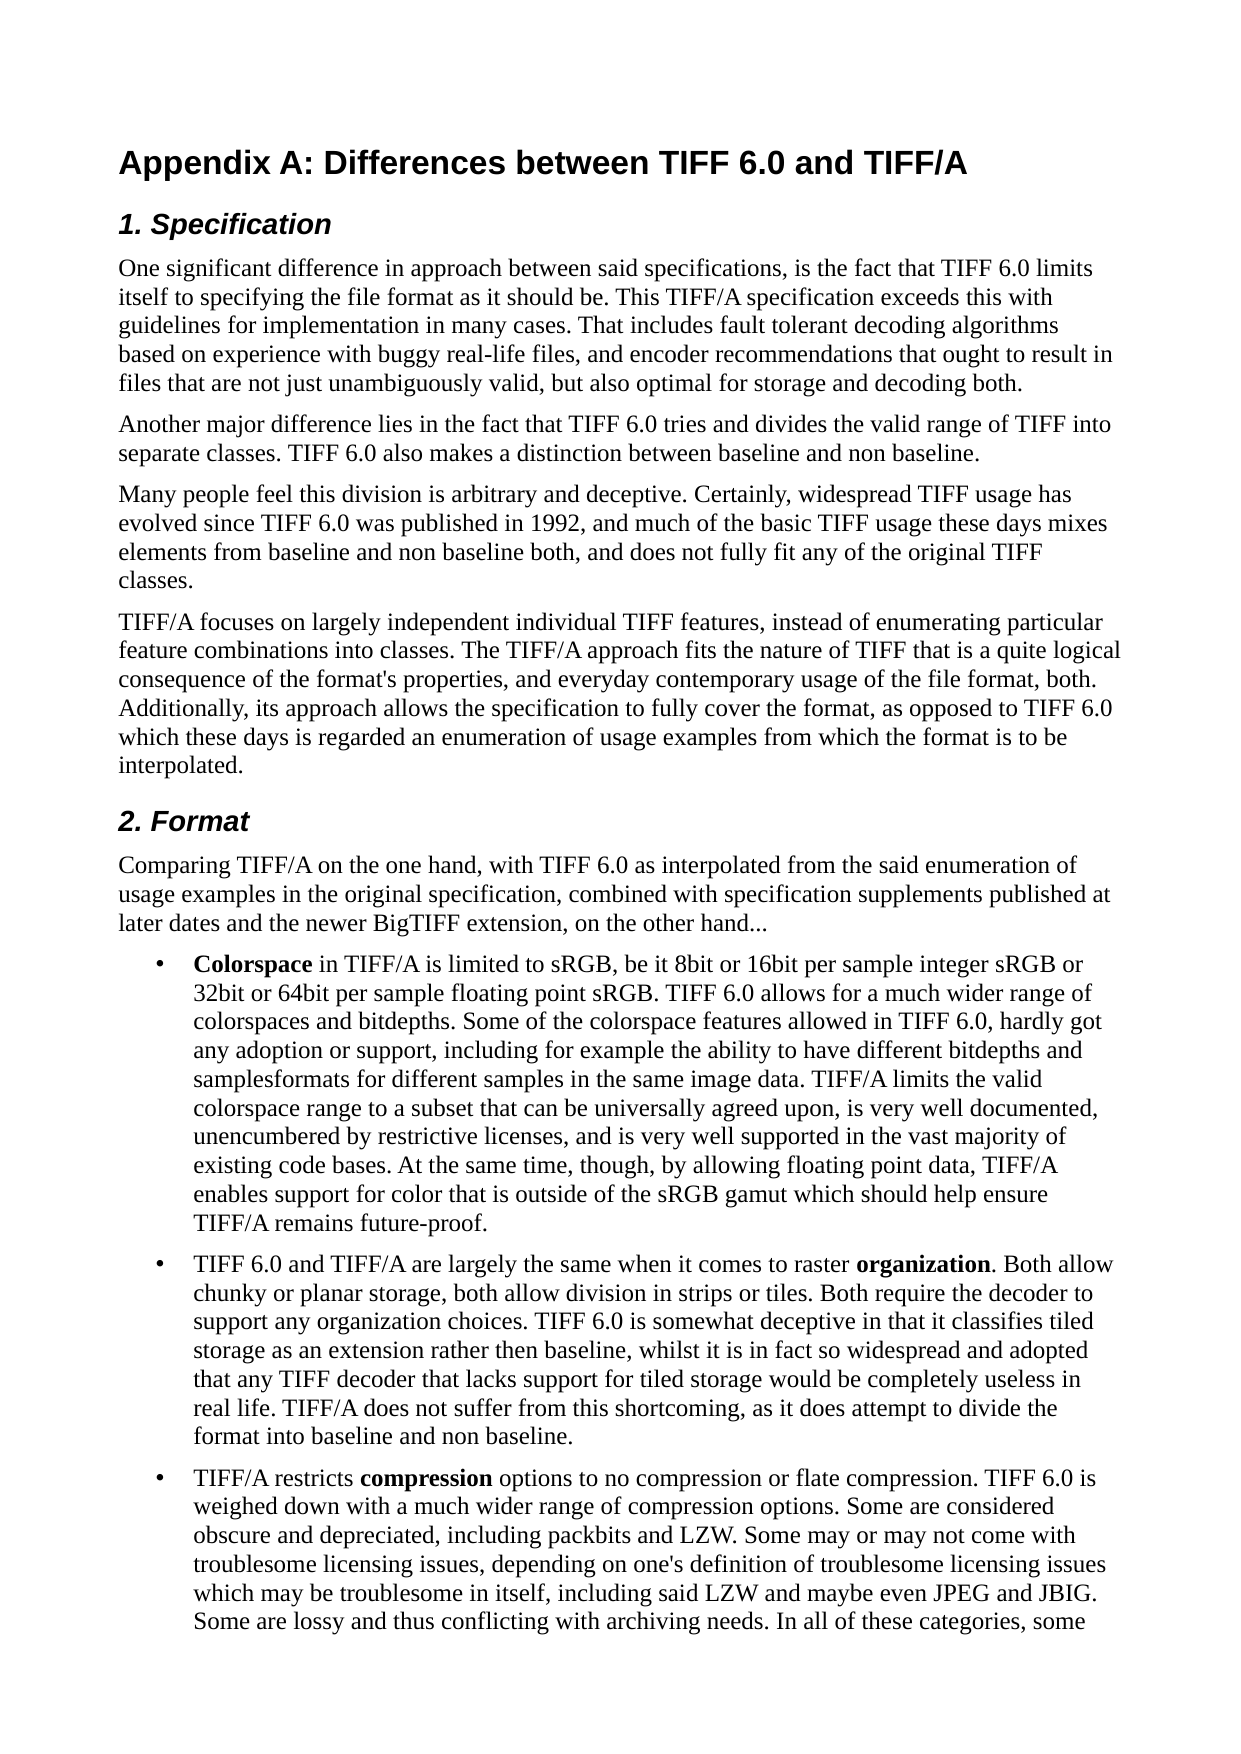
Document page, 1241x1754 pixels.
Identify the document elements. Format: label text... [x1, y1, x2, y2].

text TIFF/A focuses on largely independent individual TIFF features, instead of enumerating particular feature combinations into classes. The TIFF/A approach fits the nature of TIFF that is a quite logical consequence of the format's properties, and everyday contemporary usage of the file format, both. Additionally, its approach allows the specification to fully cover the format, as opposed to TIFF 6.0 which these days is regarded an enumeration of usage examples from which the format is to be interpolated. [118, 607, 1122, 779]
text Many people feel this division is arbitrary and deceptive. Certainly, widespread TIFF usage has evolved since TIFF 6.0 was published in 1992, and much of the basic TIFF usage these days mixes elements from baseline and non baseline both, and does not fully fit any of the original TIFF classes. [118, 479, 1122, 594]
subtitle Appendix A: Differences between TIFF 6.0 and TIFF/A [118, 143, 1122, 182]
text Comparing TIFF/A on the one hand, with TIFF 6.0 as interpolated from the said enumeration of usage examples in the original specification, combined with specification supplements published at later dates and the newer BigTIFF extension, on the other hand... [118, 850, 1122, 936]
subtitle 1. Specification [118, 207, 1122, 240]
list Colorspace in TIFF/A is limited to sRGB, be it 8bit or 16bit per sample integer sRGB or 32bit or 64bit per sample floating point sRGB. TIFF 6.0 allows for a much wider range of colorspaces and bitdepths. Some of the colorspace features allowed in TIFF 6.0, hardly got any adoption or support, including for example the ability to have different bitdepths and samplesformats for different samples in the same image data. TIFF/A limits the valid colorspace range to a subset that can be universally agreed upon, is very well documented, unencumbered by restrictive licenses, and is very well supported in the vast majority of existing code bases. At the same time, though, by allowing floating point data, TIFF/A enables support for color that is outside of the sRGB gamut which should help ensure TIFF/A remains future-proof. [156, 949, 1122, 1236]
text Another major difference lies in the fact that TIFF 6.0 tries and divides the valid range of TIFF into separate classes. TIFF 6.0 also makes a distinction between baseline and non baseline. [118, 409, 1122, 467]
subtitle 2. Format [118, 804, 1122, 838]
list TIFF 6.0 and TIFF/A are largely the same when it comes to raster organization. Both allow chunky or planar storage, both allow division in strips or tiles. Both require the decoder to support any organization choices. TIFF 6.0 is somewhat deceptive in that it classifies tiled storage as an extension rather then baseline, whilst it is in fact so widespread and adopted that any TIFF decoder that lacks support for tiled storage would be completely useless in real life. TIFF/A does not suffer from this shortcoming, as it does attempt to divide the format into baseline and non baseline. [156, 1249, 1122, 1450]
list TIFF/A restricts compression options to no compression or flate compression. TIFF 6.0 is weighed down with a much wider range of compression options. Some are considered obscure and depreciated, including packbits and LZW. Some may or may not come with troublesome licensing issues, depending on one's definition of troublesome licensing issues which may be troublesome in itself, including said LZW and maybe even JPEG and JBIG. Some are lossy and thus conflicting with archiving needs. In all of these categories, some [156, 1463, 1122, 1635]
text One significant difference in approach between said specifications, is the fact that TIFF 6.0 limits itself to specifying the file format as it should be. This TIFF/A specification exceeds this with guidelines for implementation in many cases. That includes fault tolerant decoding algorithms based on experience with buggy real-life files, and encoder recommendations that ought to result in files that are not just unambiguously valid, but also optimal for storage and decoding both. [118, 253, 1122, 397]
